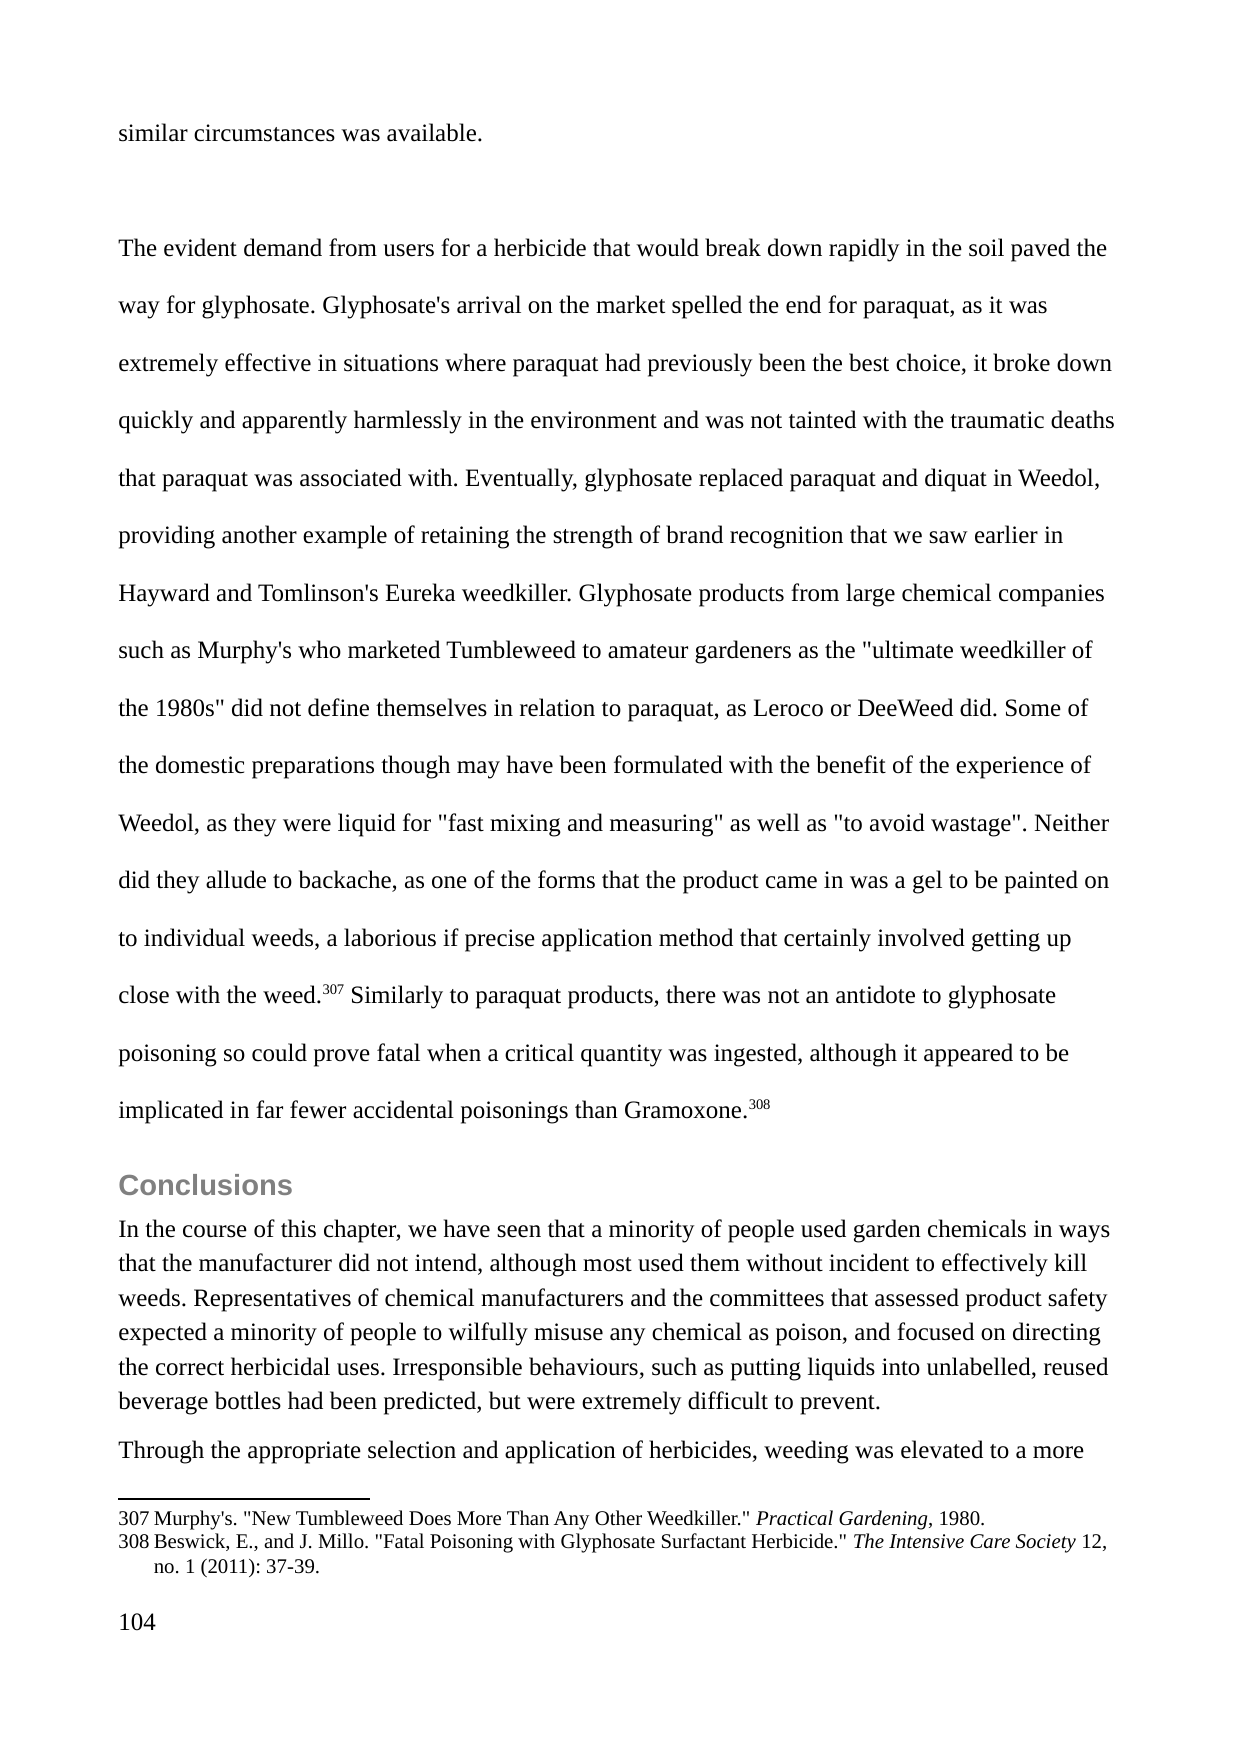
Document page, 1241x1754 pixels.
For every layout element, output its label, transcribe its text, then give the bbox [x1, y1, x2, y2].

text similar circumstances was available. [118, 118, 1122, 147]
text In the course of this chapter, we have seen that a minority of people used garden chemicals in ways that the manufacturer did not intend, although most used them without incident to effectively kill weeds. Representatives of chemical manufacturers and the committees that assessed product safety expected a minority of people to wilfully misuse any chemical as poison, and focused on directing the correct herbicidal uses. Irresponsible behaviours, such as putting liquids into unlabelled, reused beverage bottles had been predicted, but were extremely difficult to prevent. [118, 1214, 1122, 1415]
text The evident demand from users for a herbicide that would break down rapidly in the soil paved the way for glyphosate. Glyphosate's arrival on the market spelled the end for paraquat, as it was extremely effective in situations where paraquat had previously been the best choice, it broke down quickly and apparently harmlessly in the environment and was not tainted with the traumatic deaths that paraquat was associated with. Eventually, glyphosate replaced paraquat and diquat in Weedol, providing another example of retaining the strength of brand recognition that we saw earlier in Hayward and Tomlinson's Eureka weedkiller. Glyphosate products from large chemical companies such as Murphy's who marketed Tumbleweed to amateur gardeners as the "ultimate weedkiller of the 1980s" did not define themselves in relation to paraquat, as Leroco or DeeWeed did. Some of the domestic preparations though may have been formulated with the benefit of the experience of Weedol, as they were liquid for "fast mixing and measuring" as well as "to avoid wastage". Neither did they allude to backache, as one of the forms that the product came in was a gel to be painted on to individual weeds, a laborious if precise application method that certainly involved getting up close with the weed. Similarly to paraquat products, there was not an antidote to glyphosate poisoning so could prove fatal when a critical quantity was ingested, although it appeared to be implicated in far fewer accidental poisonings than Gramoxone. [118, 233, 1122, 1124]
text Murphy's. "New Tumbleweed Does More Than Any Other Weedkiller." Practical Gardening, 1980. [118, 1505, 1122, 1529]
subtitle Conclusions [118, 1168, 1122, 1201]
text Beswick, E., and J. Millo. "Fatal Poisoning with Glyphosate Surfactant Herbicide." The Intensive Care Society 12, no. 1 (2011): 37-39. [118, 1529, 1122, 1578]
text Through the appropriate selection and application of herbicides, weeding was elevated to a more [118, 1435, 1122, 1464]
